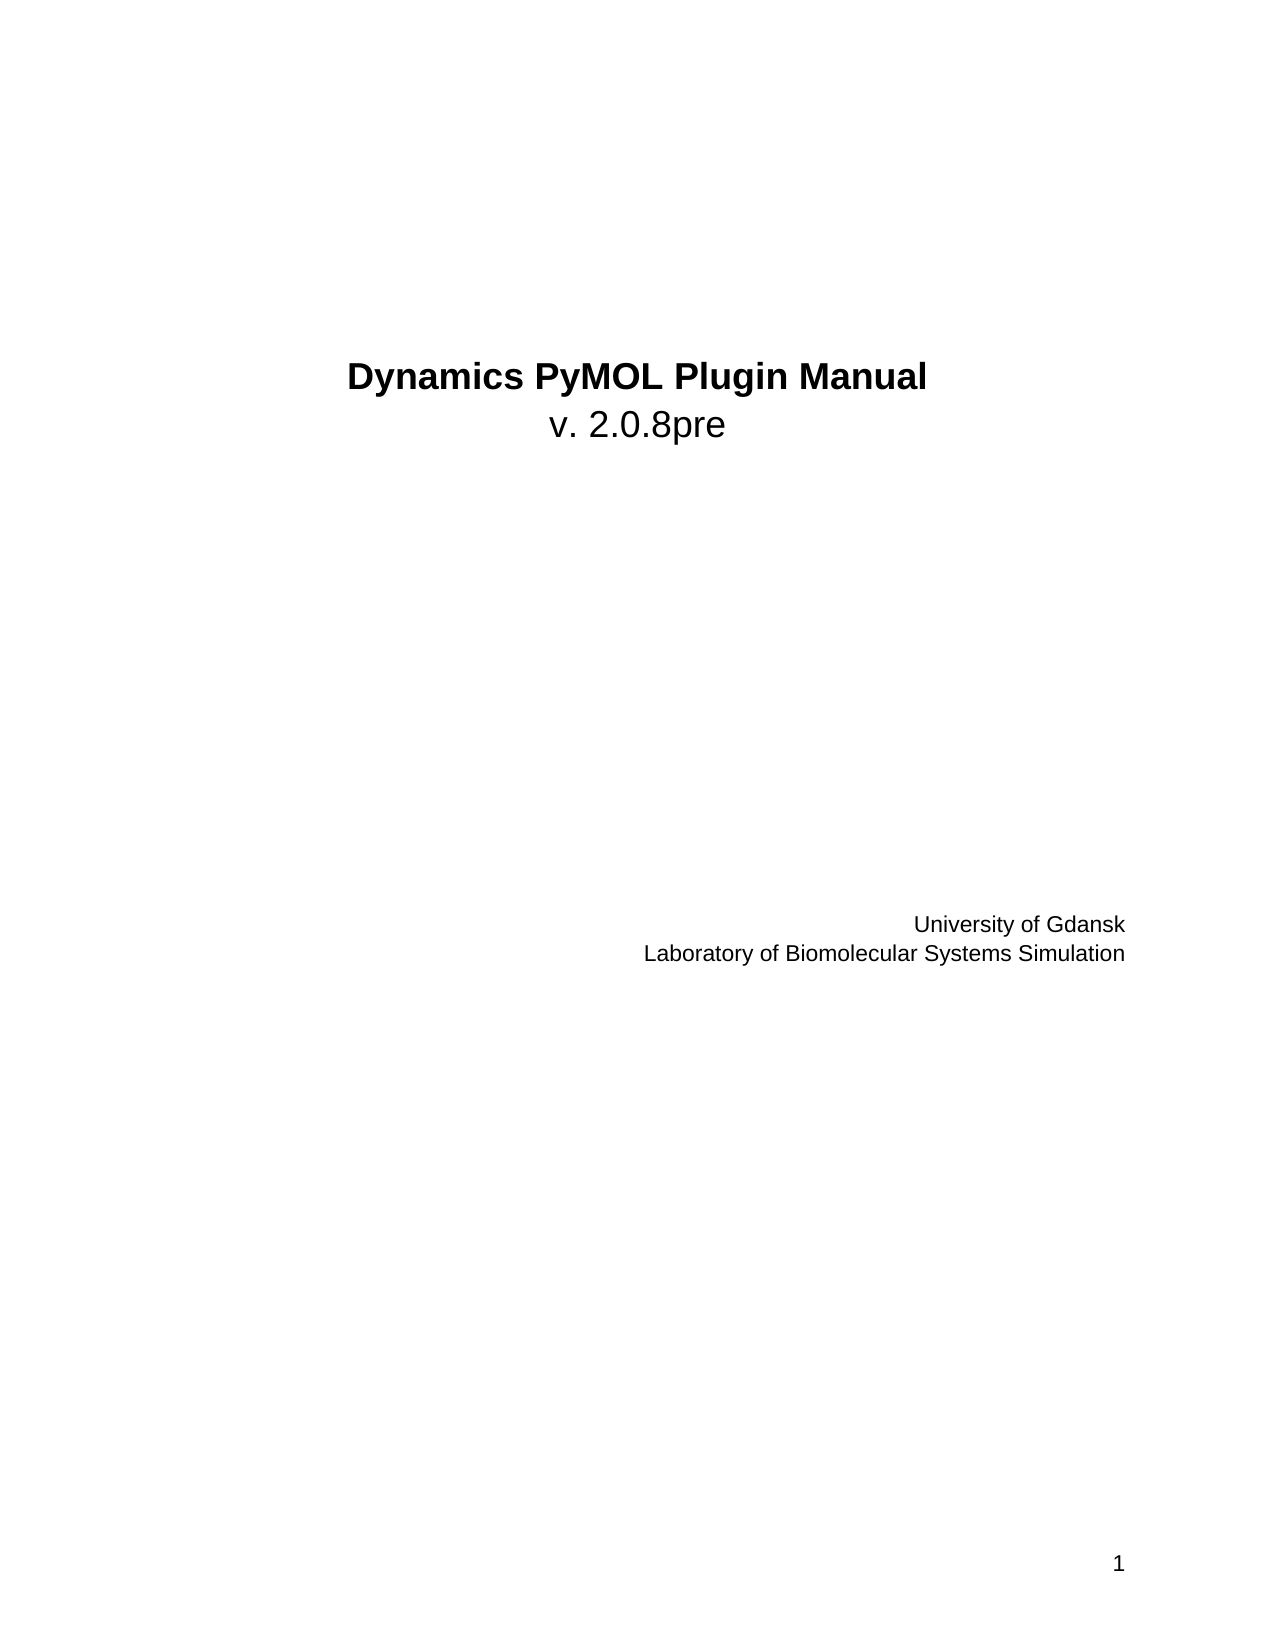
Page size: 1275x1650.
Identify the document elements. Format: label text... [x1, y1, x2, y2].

text v. 2.0.8pre [150, 404, 1125, 446]
text Dynamics PyMOL Plugin Manual [150, 356, 1125, 397]
text Laboratory of Biomolecular Systems Simulation [150, 941, 1125, 966]
text University of Gdansk [150, 911, 1125, 937]
